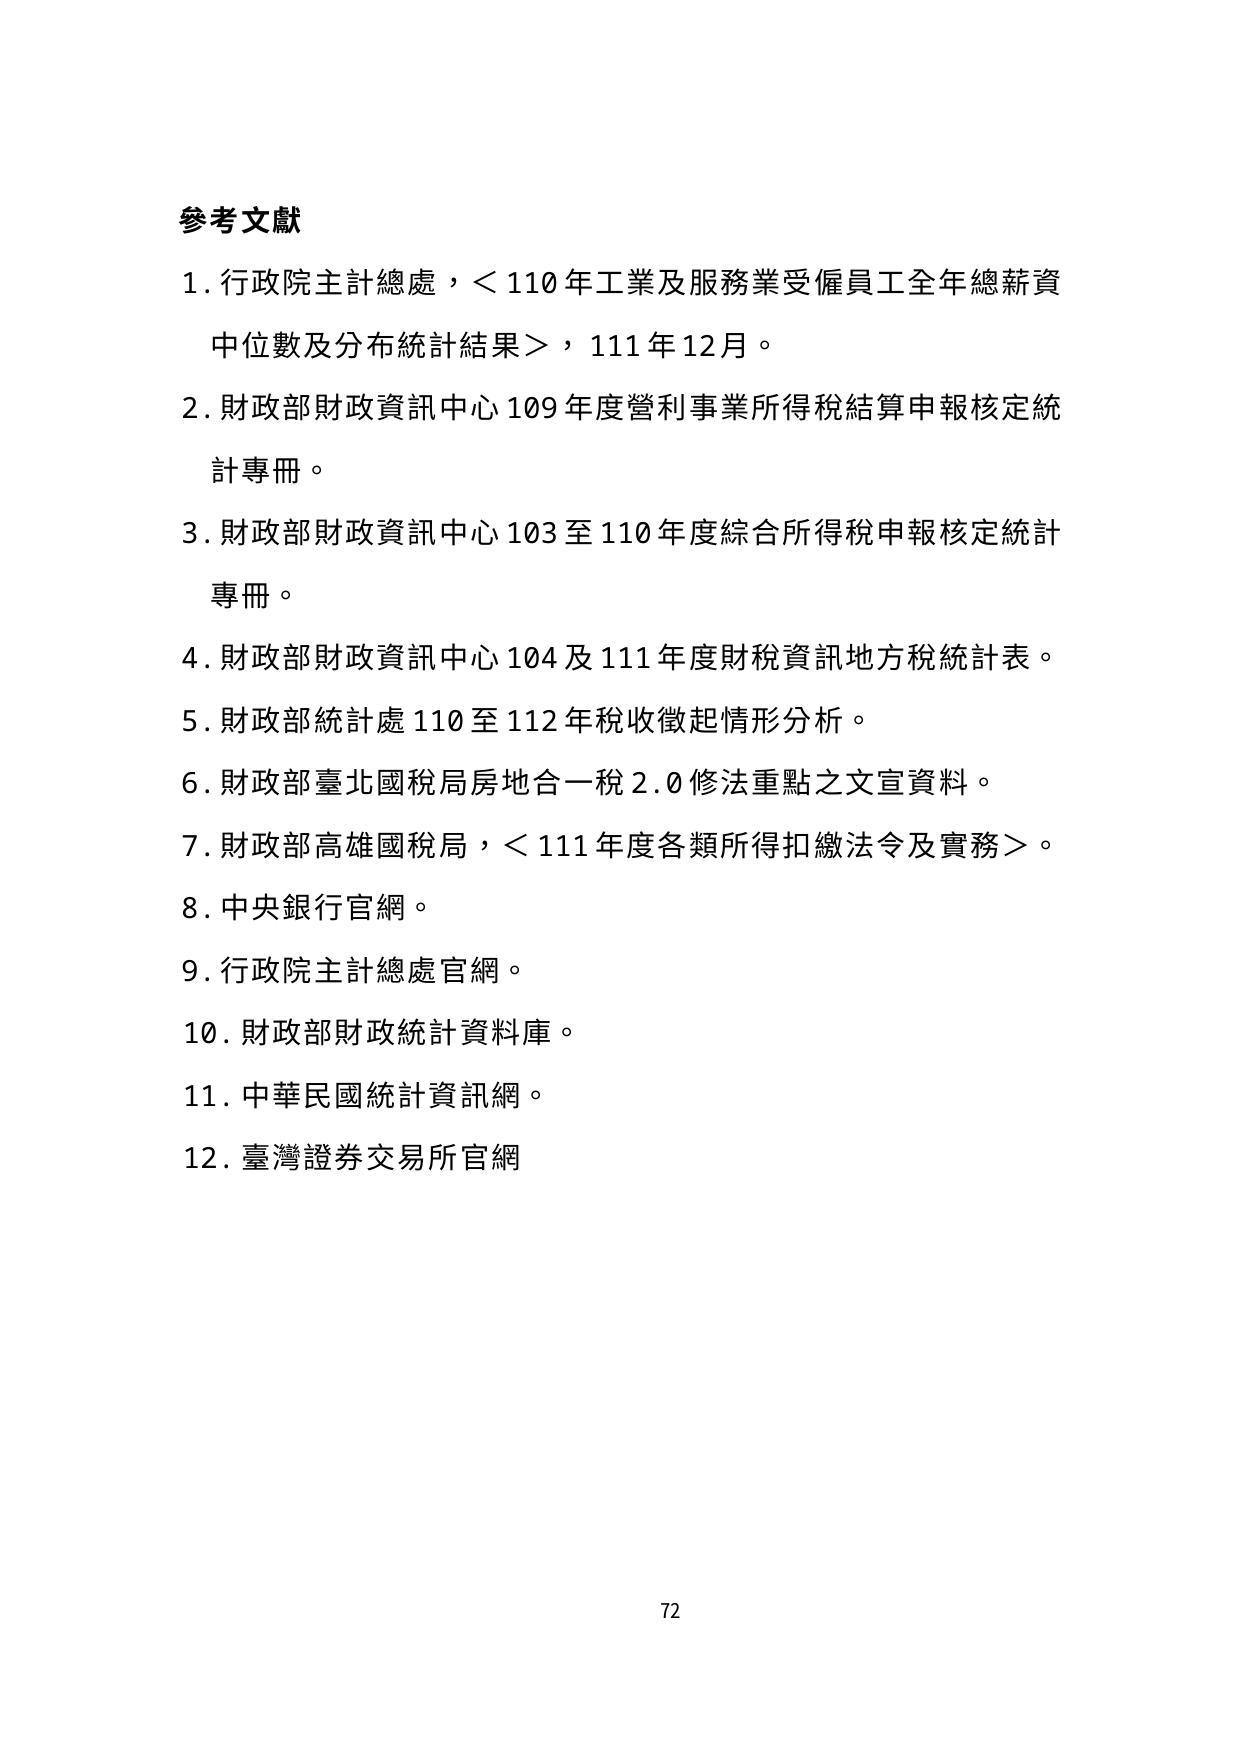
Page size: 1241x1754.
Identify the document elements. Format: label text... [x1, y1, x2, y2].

text 10.財政部財政統計資料庫。 [177, 990, 1063, 1052]
text 9.行政院主計總處官網。 [177, 927, 1063, 990]
text 6.財政部臺北國稅局房地合一稅2.0修法重點之文宣資料。 [177, 740, 1063, 802]
text 3.財政部財政資訊中心103至110年度綜合所得稅申報核定統計專冊。 [177, 490, 1063, 615]
text 7.財政部高雄國稅局，＜111年度各類所得扣繳法令及實務＞。 [177, 802, 1063, 865]
text 4.財政部財政資訊中心104及111年度財稅資訊地方稅統計表。 [177, 615, 1063, 677]
text 11.中華民國統計資訊網。 [177, 1052, 1063, 1115]
text 2.財政部財政資訊中心109年度營利事業所得稅結算申報核定統計專冊。 [177, 365, 1063, 490]
text 1.行政院主計總處，＜110年工業及服務業受僱員工全年總薪資中位數及分布統計結果＞，111年12月。 [177, 240, 1063, 365]
text 5.財政部統計處110至112年稅收徵起情形分析。 [177, 677, 1063, 740]
text 12.臺灣證券交易所官網 [177, 1115, 1063, 1177]
text 參考文獻 [177, 177, 1063, 240]
text 8.中央銀行官網。 [177, 865, 1063, 927]
